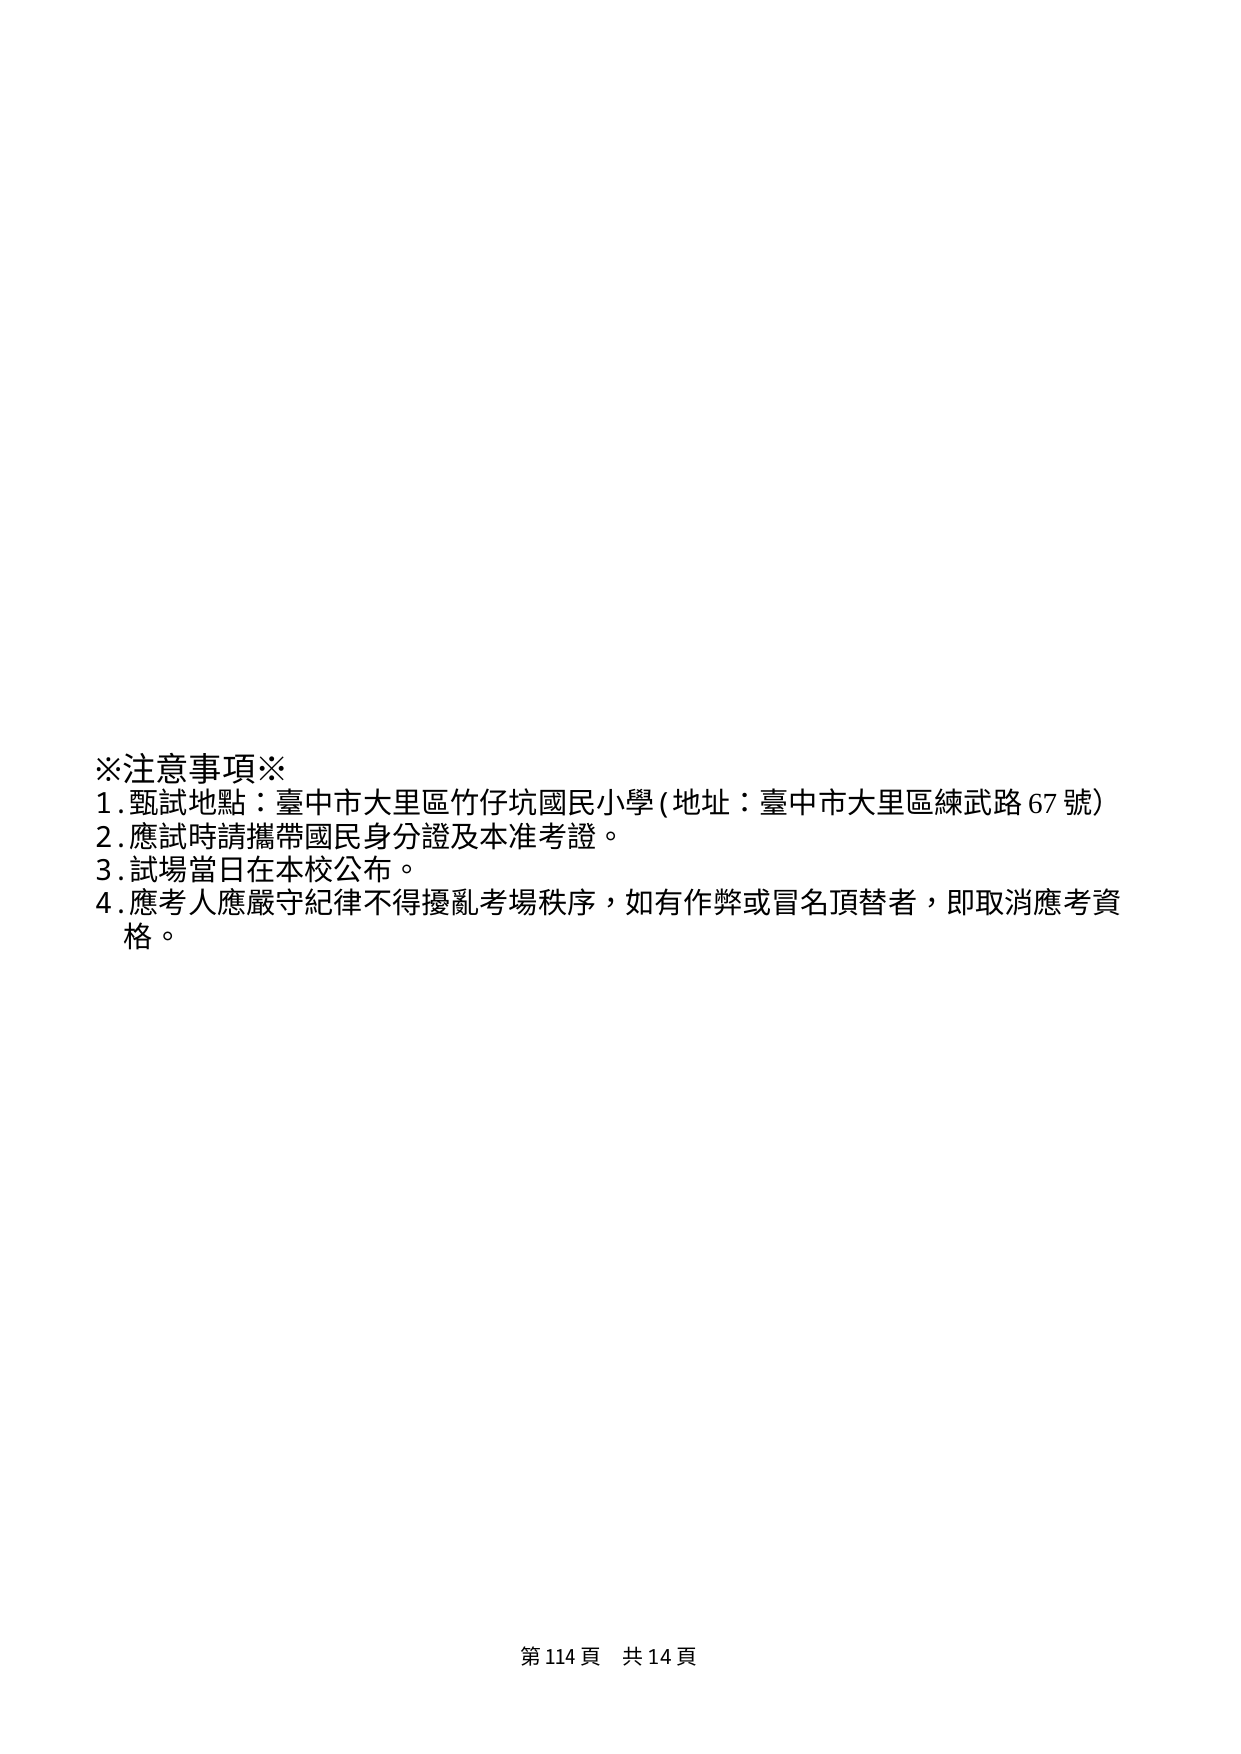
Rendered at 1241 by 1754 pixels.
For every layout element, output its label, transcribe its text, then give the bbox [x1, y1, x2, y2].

text 3.試場當日在本校公布。 [94, 854, 1122, 887]
text 4.應考人應嚴守紀律不得擾亂考場秩序，如有作弊或冒名頂替者，即取消應考資格。 [94, 887, 1122, 954]
text 1.甄試地點：臺中市大里區竹仔坑國民小學(地址：臺中市大里區練武路67號） [94, 787, 1122, 821]
text ※注意事項※ [94, 725, 1122, 787]
text 2.應試時請攜帶國民身分證及本准考證。 [94, 821, 1122, 854]
